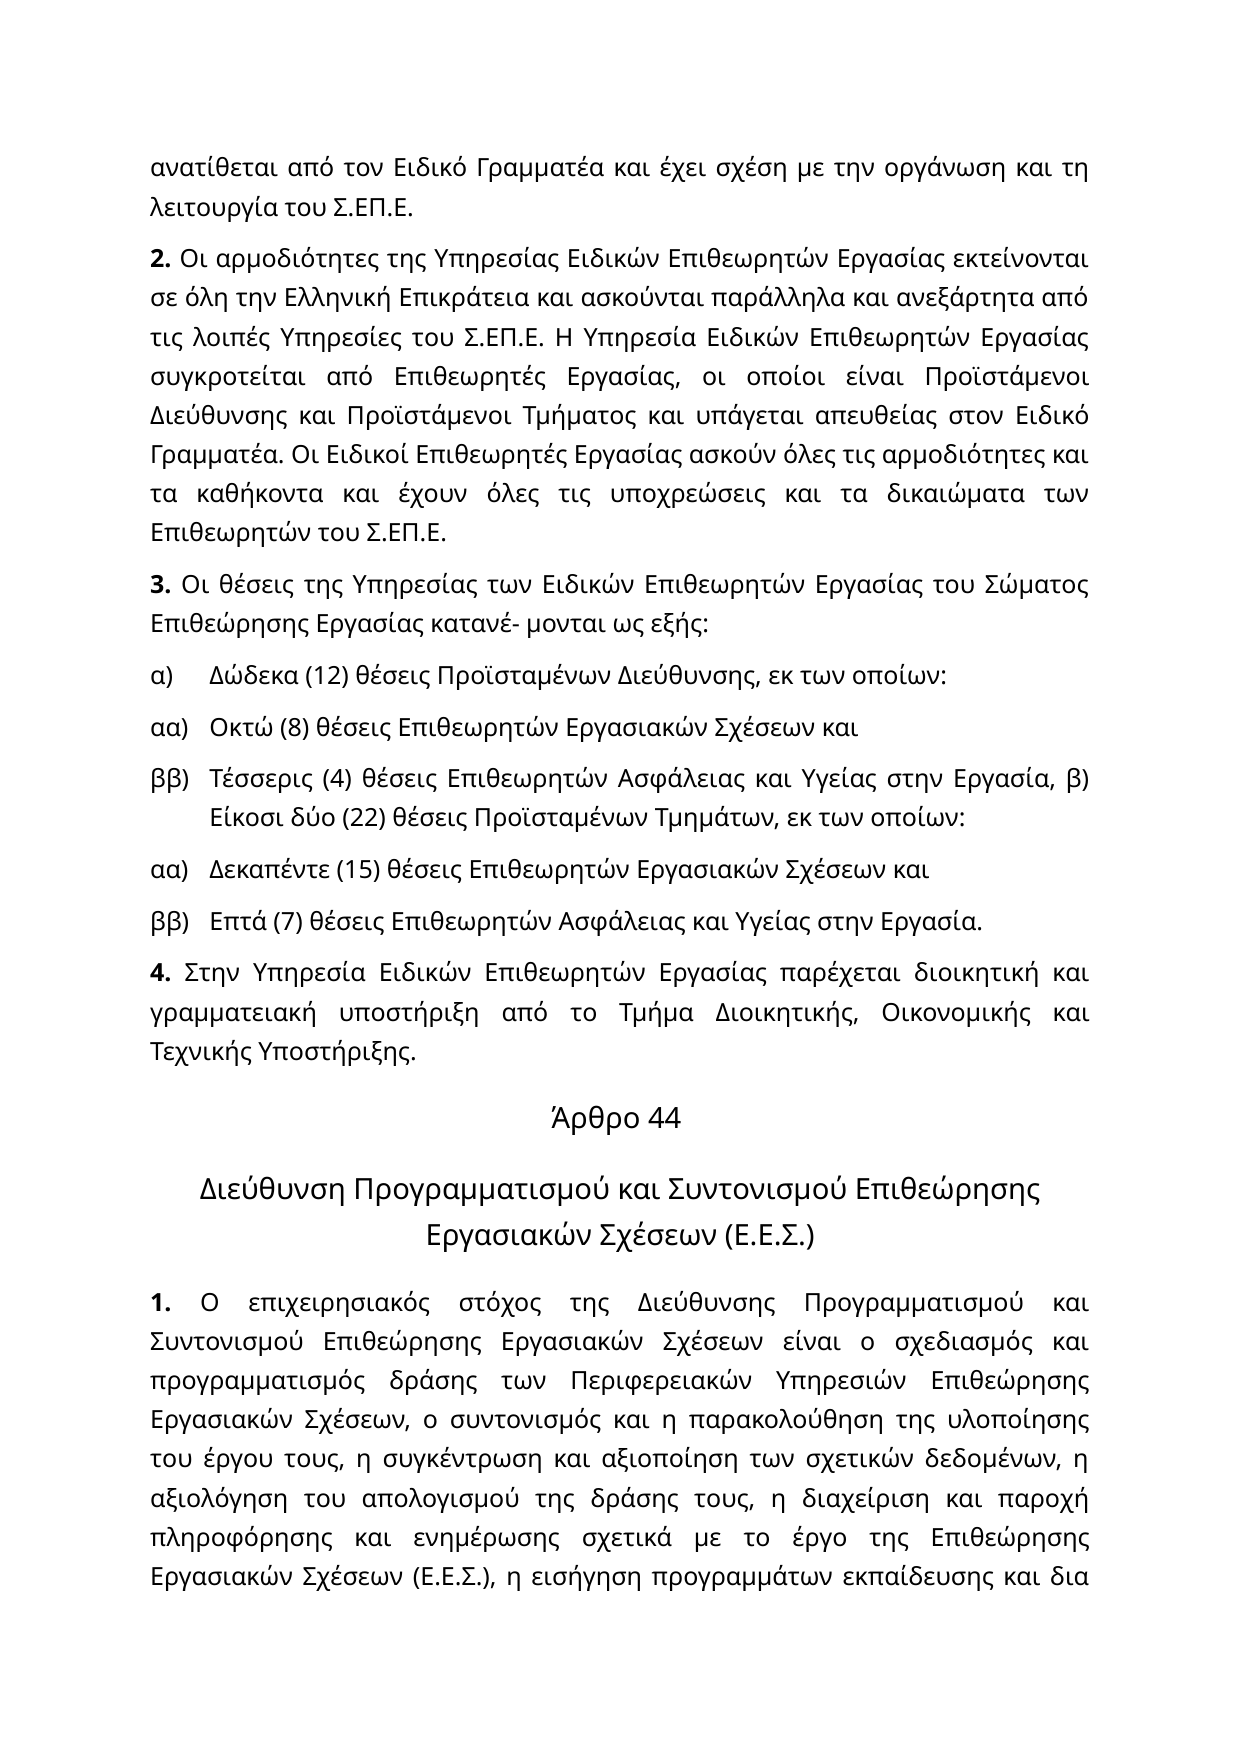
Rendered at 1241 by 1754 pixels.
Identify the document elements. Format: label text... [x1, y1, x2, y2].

subtitle Άρθρο 44 [150, 1097, 1090, 1137]
subtitle Διεύθυνση Προγραμματισμού και Συντονισμού Επιθεώρησης Εργασιακών Σχέσεων (Ε.Ε.Σ.) [150, 1168, 1090, 1253]
list ββ) Τέσσερις (4) θέσεις Επιθεωρητών Ασφάλειας και Υγείας στην Εργασία, β) Είκοσι δύο (22) θέσεις Προϊσταμένων Τμημάτων, εκ των οποίων: [150, 761, 1090, 834]
list ββ) Επτά (7) θέσεις Επιθεωρητών Ασφάλειας και Υγείας στην Εργασία. [150, 903, 1090, 937]
text 2. Οι αρμοδιότητες της Υπηρεσίας Ειδικών Επιθεωρητών Εργασίας εκτείνονται σε όλη την Ελληνική Επικράτεια και ασκούνται παράλληλα και ανεξάρτητα από τις λοιπές Υπηρεσίες του Σ.ΕΠ.Ε. Η Υπηρεσία Ειδικών Επιθεωρητών Εργασίας συγκροτείται από Επιθεωρητές Εργασίας, οι οποίοι είναι Προϊστάμενοι Διεύθυνσης και Προϊστάμενοι Τμήματος και υπάγεται απευθείας στον Ειδικό Γραμματέα. Οι Ειδικοί Επιθεωρητές Εργασίας ασκούν όλες τις αρμοδιότητες και τα καθήκοντα και έχουν όλες τις υποχρεώσεις και τα δικαιώματα των Επιθεωρητών του Σ.ΕΠ.Ε. [150, 241, 1090, 549]
text ανατίθεται από τον Ειδικό Γραμματέα και έχει σχέση με την οργάνωση και τη λειτουργία του Σ.ΕΠ.Ε. [150, 150, 1090, 223]
list αα) Δεκαπέντε (15) θέσεις Επιθεωρητών Εργασιακών Σχέσεων και [150, 852, 1090, 886]
list α) Δώδεκα (12) θέσεις Προϊσταμένων Διεύθυνσης, εκ των οποίων: [150, 657, 1090, 692]
text 4. Στην Υπηρεσία Ειδικών Επιθεωρητών Εργασίας παρέχεται διοικητική και γραμματειακή υποστήριξη από το Τμήμα Διοικητικής, Οικονομικής και Τεχνικής Υποστήριξης. [150, 955, 1090, 1067]
text 3. Οι θέσεις της Υπηρεσίας των Ειδικών Επιθεωρητών Εργασίας του Σώματος Επιθεώρησης Εργασίας κατανέ- μονται ως εξής: [150, 567, 1090, 640]
list αα) Οκτώ (8) θέσεις Επιθεωρητών Εργασιακών Σχέσεων και [150, 709, 1090, 743]
text 1. Ο επιχειρησιακός στόχος της Διεύθυνσης Προγραμματισμού και Συντονισμού Επιθεώρησης Εργασιακών Σχέσεων είναι ο σχεδιασμός και προγραμματισμός δράσης των Περιφερειακών Υπηρεσιών Επιθεώρησης Εργασιακών Σχέσεων, ο συντονισμός και η παρακολούθηση της υλοποίησης του έργου τους, η συγκέντρωση και αξιοποίηση των σχετικών δεδομένων, η αξιολόγηση του απολογισμού της δράσης τους, η διαχείριση και παροχή πληροφόρησης και ενημέρωσης σχετικά με το έργο της Επιθεώρησης Εργασιακών Σχέσεων (Ε.Ε.Σ.), η εισήγηση προγραμμάτων εκπαίδευσης και δια [150, 1284, 1090, 1593]
